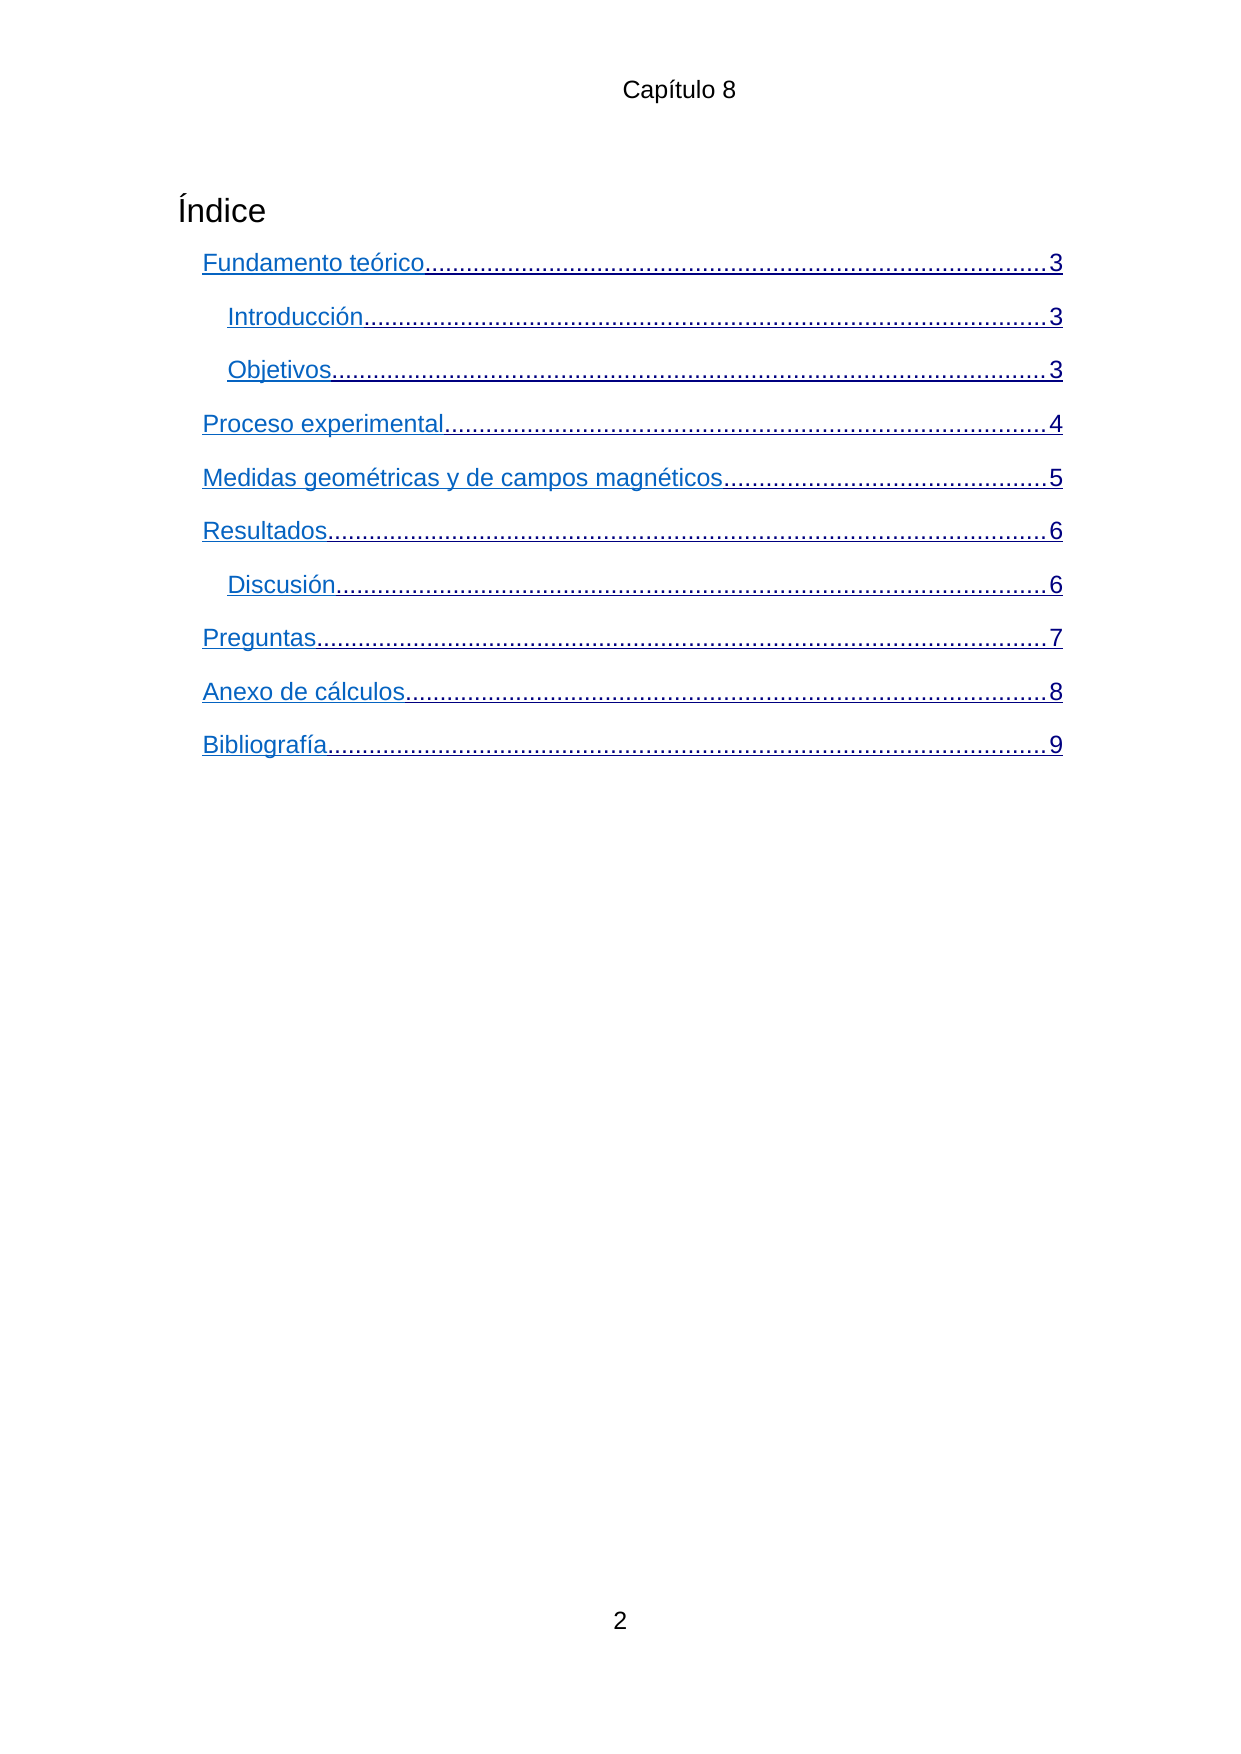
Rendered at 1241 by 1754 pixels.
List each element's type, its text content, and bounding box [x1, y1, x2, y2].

text Fundamento teórico 3 [202, 248, 1063, 273]
text Medidas geométricas y de campos magnéticos 5 [202, 462, 1063, 488]
text Bibliografía 9 [202, 730, 1063, 755]
text Resultados 6 [202, 516, 1063, 541]
text Introducción 3 [227, 302, 1063, 327]
text Anexo de cálculos 8 [202, 677, 1063, 702]
text Objetivos 3 [227, 355, 1063, 380]
text Índice [177, 191, 1063, 229]
text Preguntas 7 [202, 623, 1063, 648]
text Discusión 6 [227, 569, 1063, 595]
text Proceso experimental 4 [202, 409, 1063, 434]
